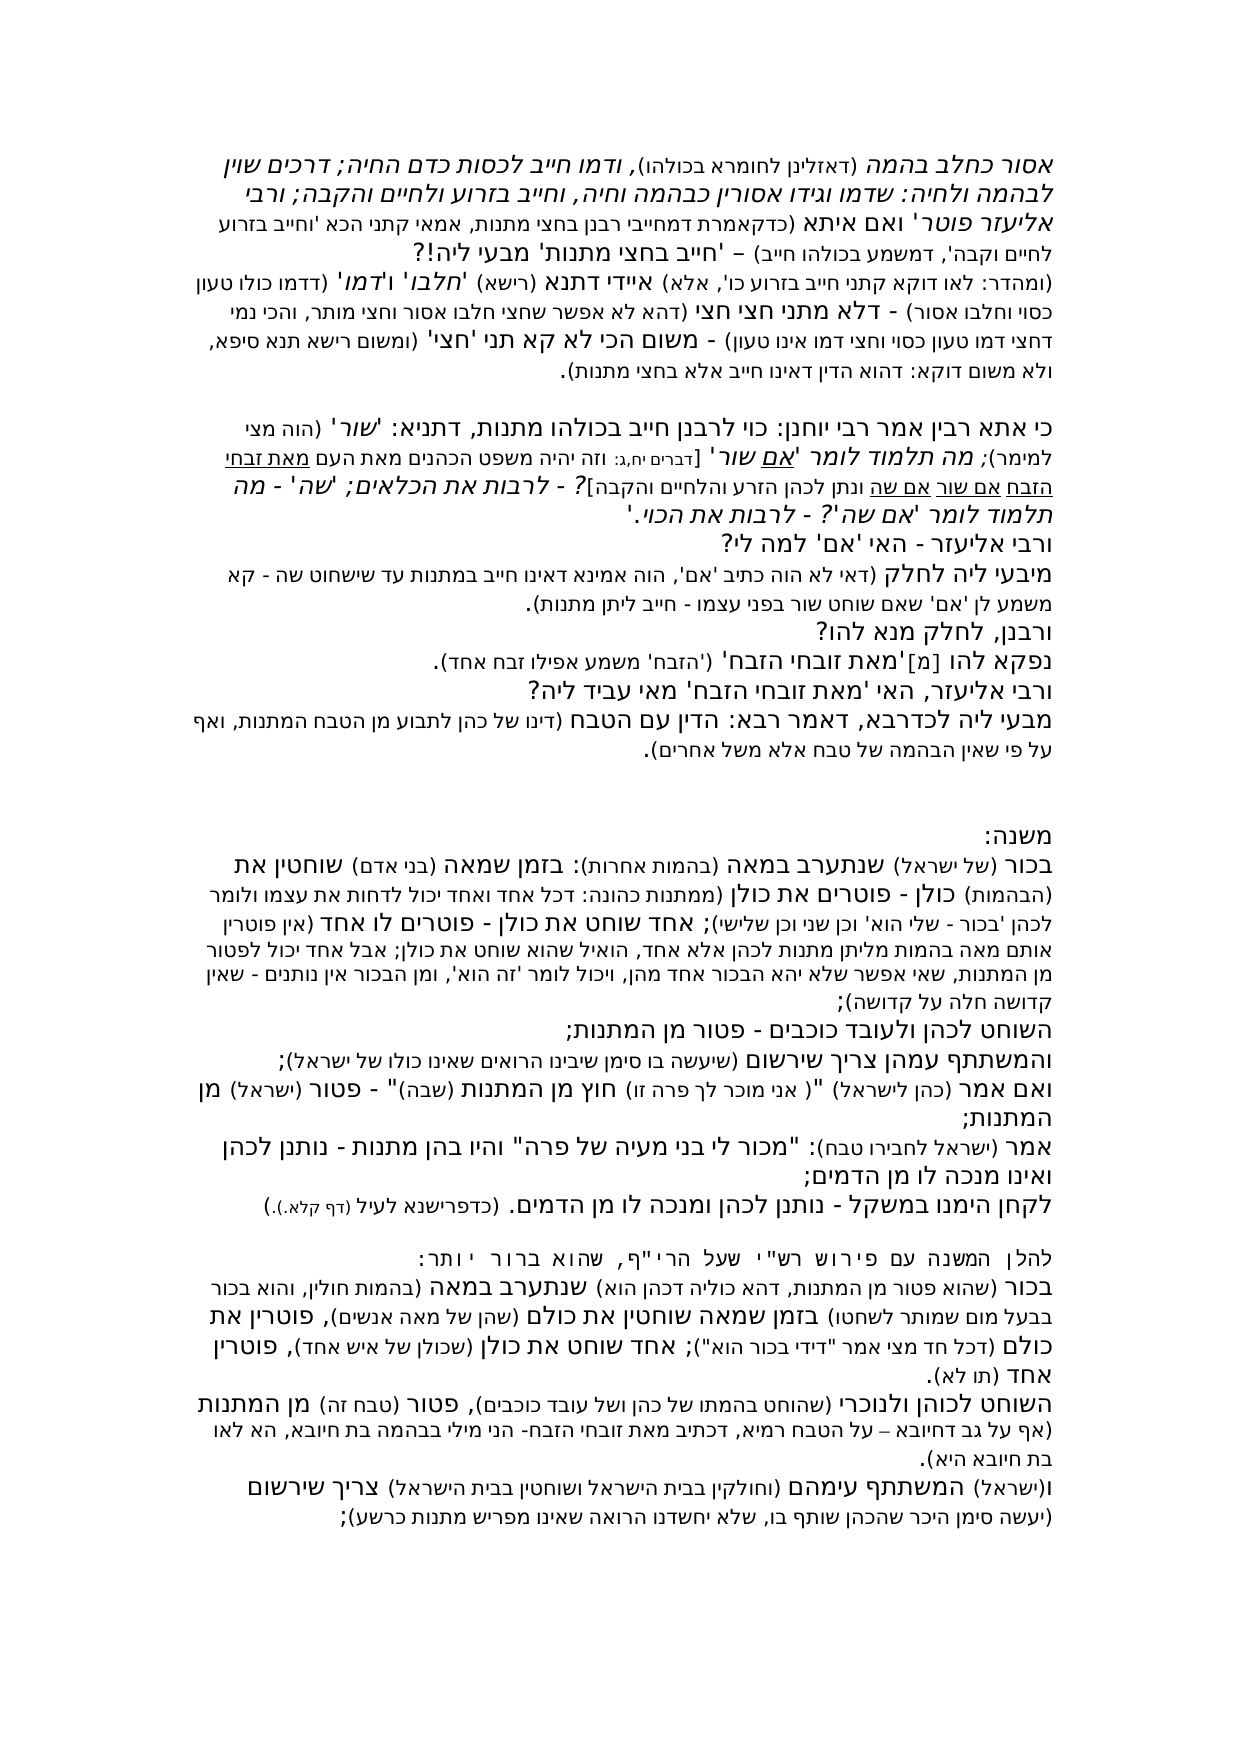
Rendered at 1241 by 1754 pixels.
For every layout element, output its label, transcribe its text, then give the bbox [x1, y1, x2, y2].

text (ומהדר: לאו דוקא קתני חייב בזרוע כו', אלא) איידי דתנא (רישא) 'חלבו' ו'דמו' (דדמו כולו טעון כסוי וחלבו אסור) - דלא מתני חצי חצי (דהא לא אפשר שחצי חלבו אסור וחצי מותר, והכי נמי דחצי דמו טעון כסוי וחצי דמו אינו טעון) - משום הכי לא קא תני 'חצי' (ומשום רישא תנא סיפא, ולא משום דוקא: דהוא הדין דאינו חייב אלא בחצי מתנות). [187, 267, 1053, 384]
text כי אתא רבין אמר רבי יוחנן: כוי לרבנן חייב בכולהו מתנות, דתניא: 'שור' (הוה מצי למימר); מה תלמוד לומר 'אם שור' [דברים יח,ג: וזה יהיה משפט הכהנים מאת העם מאת זבחי הזבח אם שור אם שה ונתן לכהן הזרע והלחיים והקבה]? - לרבות את הכלאים; 'שה' - מה תלמוד לומר 'אם שה'? - לרבות את הכוי.' [187, 413, 1053, 530]
text משנה: [187, 821, 1053, 850]
text מיבעי ליה לחלק (דאי לא הוה כתיב 'אם', הוה אמינא דאינו חייב במתנות עד שישחוט שה - קא משמע לן 'אם' שאם שוחט שור בפני עצמו - חייב ליתן מתנות). [187, 559, 1053, 617]
text בכור (שהוא פטור מן המתנות, דהא כוליה דכהן הוא) שנתערב במאה (בהמות חולין, והוא בכור בבעל מום שמותר לשחטו) בזמן שמאה שוחטין את כולם (שהן של מאה אנשים), פוטרין את כולם (דכל חד מצי אמר "דידי בכור הוא"); אחד שוחט את כולן (שכולן של איש אחד), פוטרין אחד (תו לא). [187, 1272, 1053, 1389]
text השוחט לכהן ולעובד כוכבים - פטור מן המתנות; [187, 1016, 1053, 1045]
text להלן המשנה עם פירוש רש"י שעל הרי"ף, שהוא ברור יותר: [187, 1249, 1053, 1272]
text אמר (ישראל לחבירו טבח): "מכור לי בני מעיה של פרה" והיו בהן מתנות - נותנן לכהן ואינו מנכה לו מן הדמים; [187, 1132, 1053, 1191]
text ואם אמר (כהן לישראל) "( אני מוכר לך פרה זו) חוץ מן המתנות (שבה)" - פטור (ישראל) מן המתנות; [187, 1074, 1053, 1132]
text השוחט לכוהן ולנוכרי (שהוחט בהמתו של כהן ושל עובד כוכבים), פטור (טבח זה) מן המתנות (אף על גב דחיובא – על הטבח רמיא, דכתיב מאת זובחי הזבח- הני מילי בבהמה בת חיובא, הא לאו בת חיובא היא). [187, 1389, 1053, 1472]
text לקחן הימנו במשקל - נותנן לכהן ומנכה לו מן הדמים. (כדפרישנא לעיל (דף קלא.).) [187, 1191, 1053, 1220]
text בכור (של ישראל) שנתערב במאה (בהמות אחרות): בזמן שמאה (בני אדם) שוחטין את (הבהמות) כולן - פוטרים את כולן (ממתנות כהונה: דכל אחד ואחד יכול לדחות את עצמו ולומר לכהן 'בכור - שלי הוא' וכן שני וכן שלישי); אחד שוחט את כולן - פוטרים לו אחד (אין פוטרין אותם מאה בהמות מליתן מתנות לכהן אלא אחד, הואיל שהוא שוחט את כולן; אבל אחד יכול לפטור מן המתנות, שאי אפשר שלא יהא הבכור אחד מהן, ויכול לומר 'זה הוא', ומן הבכור אין נותנים - שאין קדושה חלה על קדושה); [187, 850, 1053, 1016]
text והמשתתף עמהן צריך שירשום (שיעשה בו סימן שיבינו הרואים שאינו כולו של ישראל); [187, 1045, 1053, 1074]
text ורבי אליעזר, האי 'מאת זובחי הזבח' מאי עביד ליה? [187, 676, 1053, 705]
text אסור כחלב בהמה (דאזלינן לחומרא בכולהו), ודמו חייב לכסות כדם החיה; דרכים שוין לבהמה ולחיה: שדמו וגידו אסורין כבהמה וחיה, וחייב בזרוע ולחיים והקבה; ורבי אליעזר פוטר' ואם איתא (כדקאמרת דמחייבי רבנן בחצי מתנות, אמאי קתני הכא 'וחייב בזרוע לחיים וקבה', דמשמע בכולהו חייב) – 'חייב בחצי מתנות' מבעי ליה!? [187, 150, 1053, 267]
text ורבנן, לחלק מנא להו? [187, 617, 1053, 646]
text ו(ישראל) המשתתף עימהם (וחולקין בבית הישראל ושוחטין בבית הישראל) צריך שירשום (יעשה סימן היכר שהכהן שותף בו, שלא יחשדנו הרואה שאינו מפריש מתנות כרשע); [187, 1472, 1053, 1530]
text מבעי ליה לכדרבא, דאמר רבא: הדין עם הטבח (דינו של כהן לתבוע מן הטבח המתנות, ואף על פי שאין הבהמה של טבח אלא משל אחרים). [187, 705, 1053, 763]
text נפקא להו [מ]'מאת זובחי הזבח' ('הזבח' משמע אפילו זבח אחד). [187, 646, 1053, 676]
text ורבי אליעזר - האי 'אם' למה לי? [187, 530, 1053, 559]
